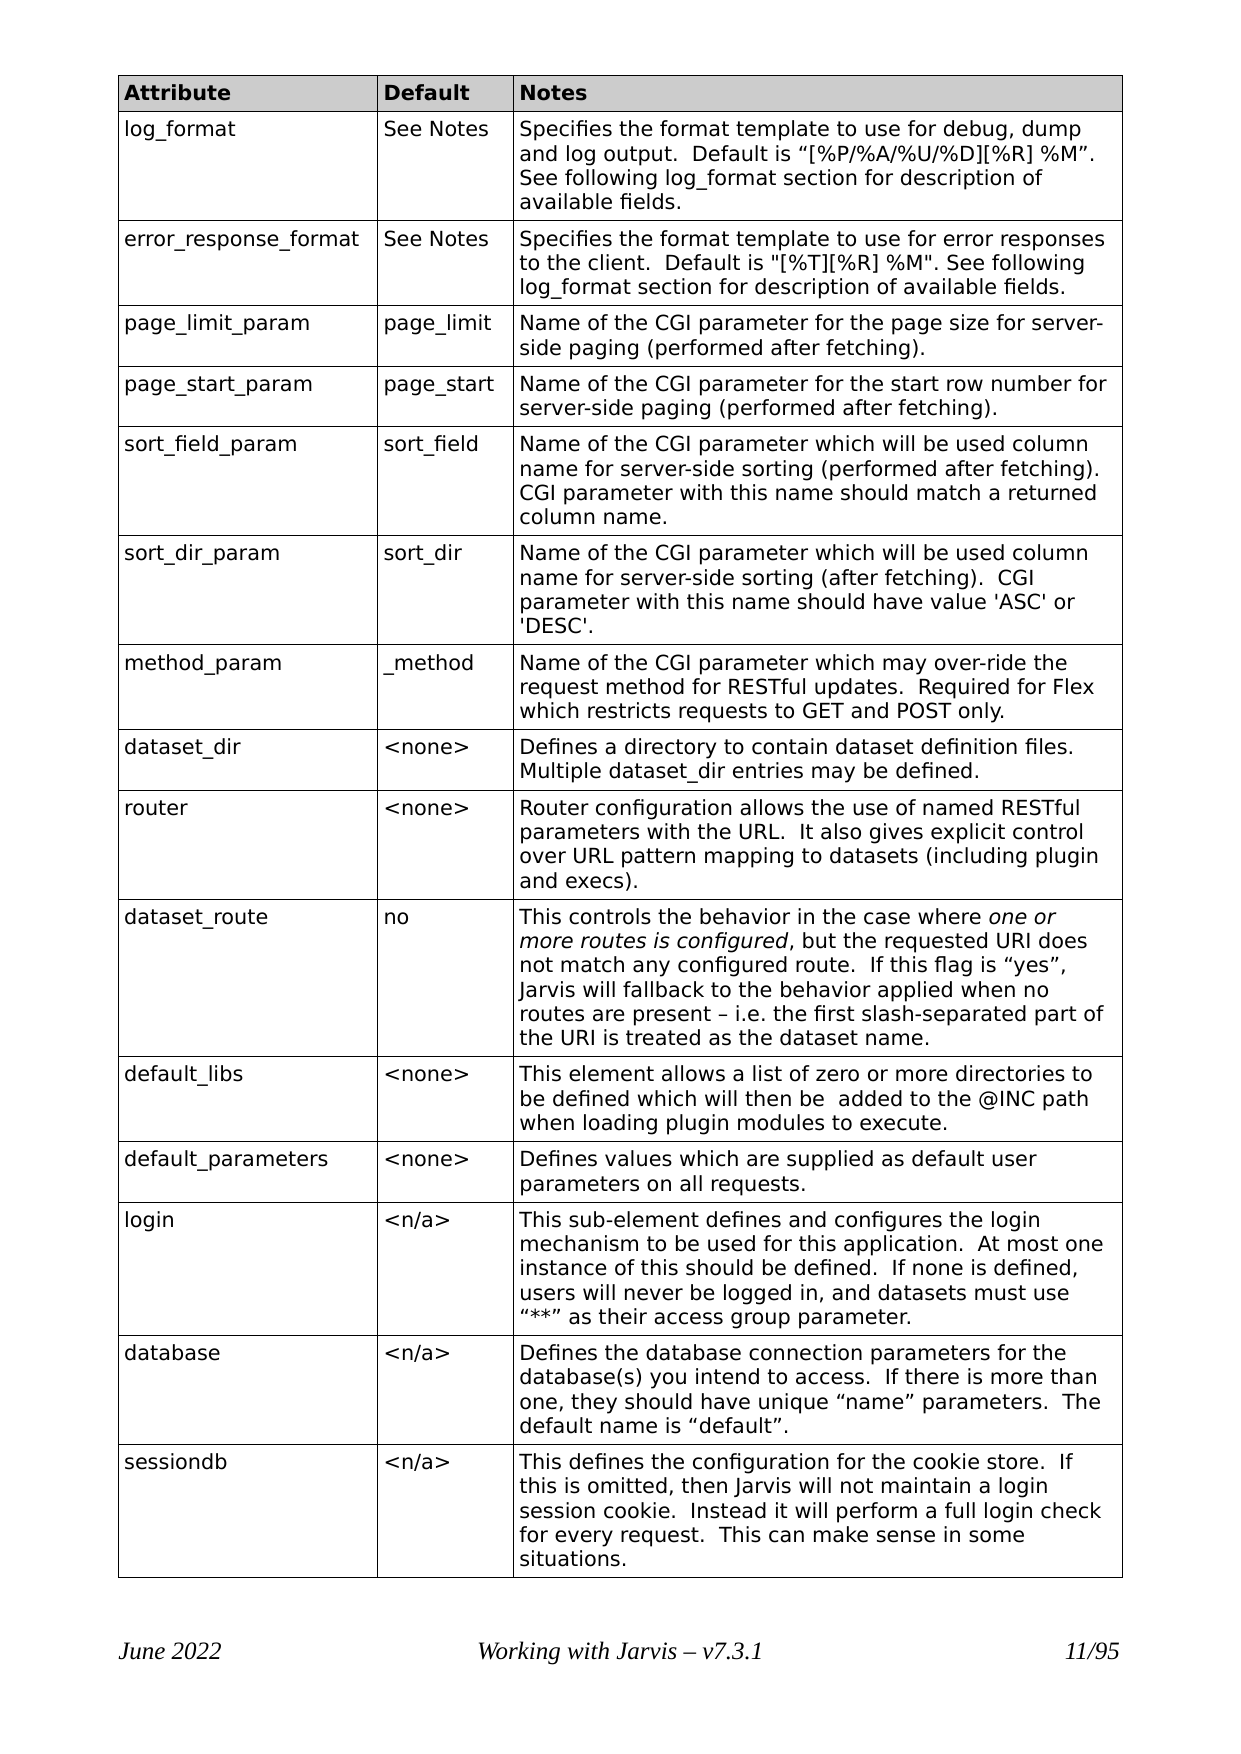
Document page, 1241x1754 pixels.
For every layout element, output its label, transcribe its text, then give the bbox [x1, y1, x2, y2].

table_cell <n/a> [378, 1336, 513, 1444]
table_cell page_start [378, 367, 513, 426]
table_cell <none> [378, 791, 513, 899]
table_cell router [119, 791, 377, 899]
table_cell default_parameters [119, 1142, 377, 1202]
table_cell dataset_route [119, 900, 377, 1056]
table_cell sessiondb [119, 1445, 377, 1577]
table_header Default [378, 76, 513, 111]
table_cell Name of the CGI parameter for the start row number for server-side paging (performed after fetching). [514, 367, 1122, 426]
table_cell page_limit_param [119, 306, 377, 366]
table_cell Defines a directory to contain dataset definition files. Multiple dataset_dir entries may be defined. [514, 730, 1122, 789]
table_cell <none> [378, 730, 513, 789]
table_cell <n/a> [378, 1445, 513, 1577]
table_cell Router configuration allows the use of named RESTful parameters with the URL. It also gives explicit control over URL pattern mapping to datasets (including plugin and execs). [514, 791, 1122, 899]
table_cell database [119, 1336, 377, 1444]
table_cell sort_dir_param [119, 536, 377, 644]
table_cell Specifies the format template to use for debug, dump and log output. Default is “[%P/%A/%U/%D][%R] %M”. See following log_format section for description of available fields. [514, 112, 1122, 220]
table_cell See Notes [378, 221, 513, 305]
table_cell log_format [119, 112, 377, 220]
table_cell <none> [378, 1057, 513, 1141]
table_cell Name of the CGI parameter which will be used column name for server-side sorting (after fetching). CGI parameter with this name should have value 'ASC' or 'DESC'. [514, 536, 1122, 644]
table_cell sort_field_param [119, 427, 377, 535]
table_cell This element allows a list of zero or more directories to be defined which will then be added to the @INC path when loading plugin modules to execute. [514, 1057, 1122, 1141]
table_cell sort_field [378, 427, 513, 535]
table_cell See Notes [378, 112, 513, 220]
table_cell Name of the CGI parameter for the page size for server-side paging (performed after fetching). [514, 306, 1122, 366]
table_cell page_start_param [119, 367, 377, 426]
table_header Attribute [119, 76, 377, 111]
table_cell This controls the behavior in the case where one or more routes is configured, but the requested URI does not match any configured route. If this flag is “yes”, Jarvis will fallback to the behavior applied when no routes are present – i.e. the first slash-separated part of the URI is treated as the dataset name. [514, 900, 1122, 1056]
table_cell default_libs [119, 1057, 377, 1141]
table_cell no [378, 900, 513, 1056]
table_cell Name of the CGI parameter which may over-ride the request method for RESTful updates. Required for Flex which restricts requests to GET and POST only. [514, 645, 1122, 729]
table_cell This defines the configuration for the cookie store. If this is omitted, then Jarvis will not maintain a login session cookie. Instead it will perform a full login check for every request. This can make sense in some situations. [514, 1445, 1122, 1577]
table_cell <none> [378, 1142, 513, 1202]
table_cell sort_dir [378, 536, 513, 644]
table_cell method_param [119, 645, 377, 729]
table_cell dataset_dir [119, 730, 377, 789]
table_cell Name of the CGI parameter which will be used column name for server-side sorting (performed after fetching). CGI parameter with this name should match a returned column name. [514, 427, 1122, 535]
table_cell Defines values which are supplied as default user parameters on all requests. [514, 1142, 1122, 1202]
table_cell _method [378, 645, 513, 729]
table_cell error_response_format [119, 221, 377, 305]
table_cell This sub-element defines and configures the login mechanism to be used for this application. At most one instance of this should be defined. If none is defined, users will never be logged in, and datasets must use “**” as their access group parameter. [514, 1203, 1122, 1335]
table_cell login [119, 1203, 377, 1335]
table_cell page_limit [378, 306, 513, 366]
table_header Notes [514, 76, 1122, 111]
table_cell <n/a> [378, 1203, 513, 1335]
table_cell Specifies the format template to use for error responses to the client. Default is "[%T][%R] %M". See following log_format section for description of available fields. [514, 221, 1122, 305]
table_cell Defines the database connection parameters for the database(s) you intend to access. If there is more than one, they should have unique “name” parameters. The default name is “default”. [514, 1336, 1122, 1444]
